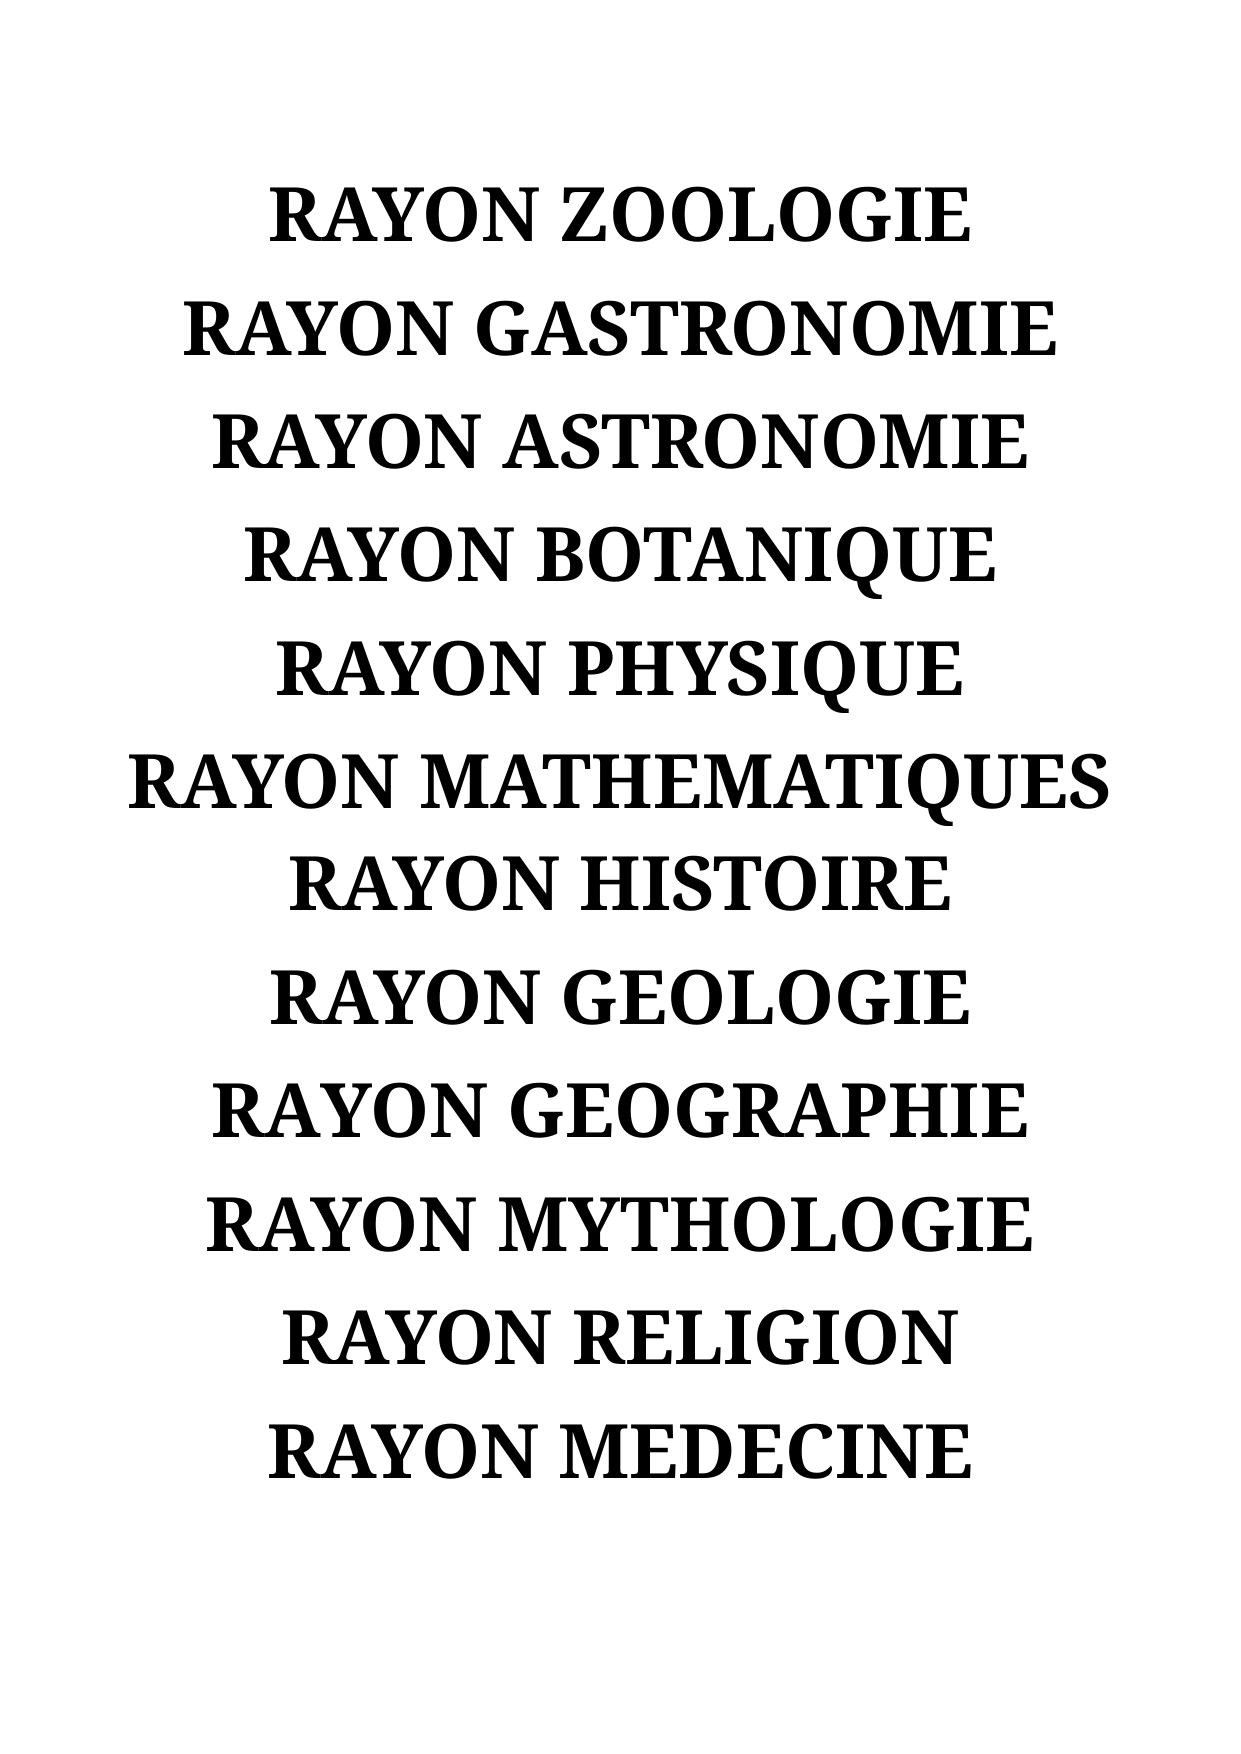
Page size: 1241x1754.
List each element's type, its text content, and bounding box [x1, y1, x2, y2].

text RAYON GASTRONOMIE [112, 275, 1128, 377]
text RAYON PHYSIQUE [112, 615, 1128, 717]
text RAYON GEOGRAPHIE [112, 1057, 1128, 1160]
text RAYON ZOOLOGIE [112, 161, 1128, 263]
text RAYON MEDECINE [112, 1398, 1128, 1500]
text RAYON BOTANIQUE [112, 502, 1128, 604]
text RAYON RELIGION [112, 1284, 1128, 1387]
text RAYON MYTHOLOGIE [112, 1171, 1128, 1273]
text RAYON ASTRONOMIE [112, 388, 1128, 490]
text RAYON GEOLOGIE [112, 944, 1128, 1046]
text RAYON MATHEMATIQUES RAYON HISTOIRE [112, 728, 1128, 933]
